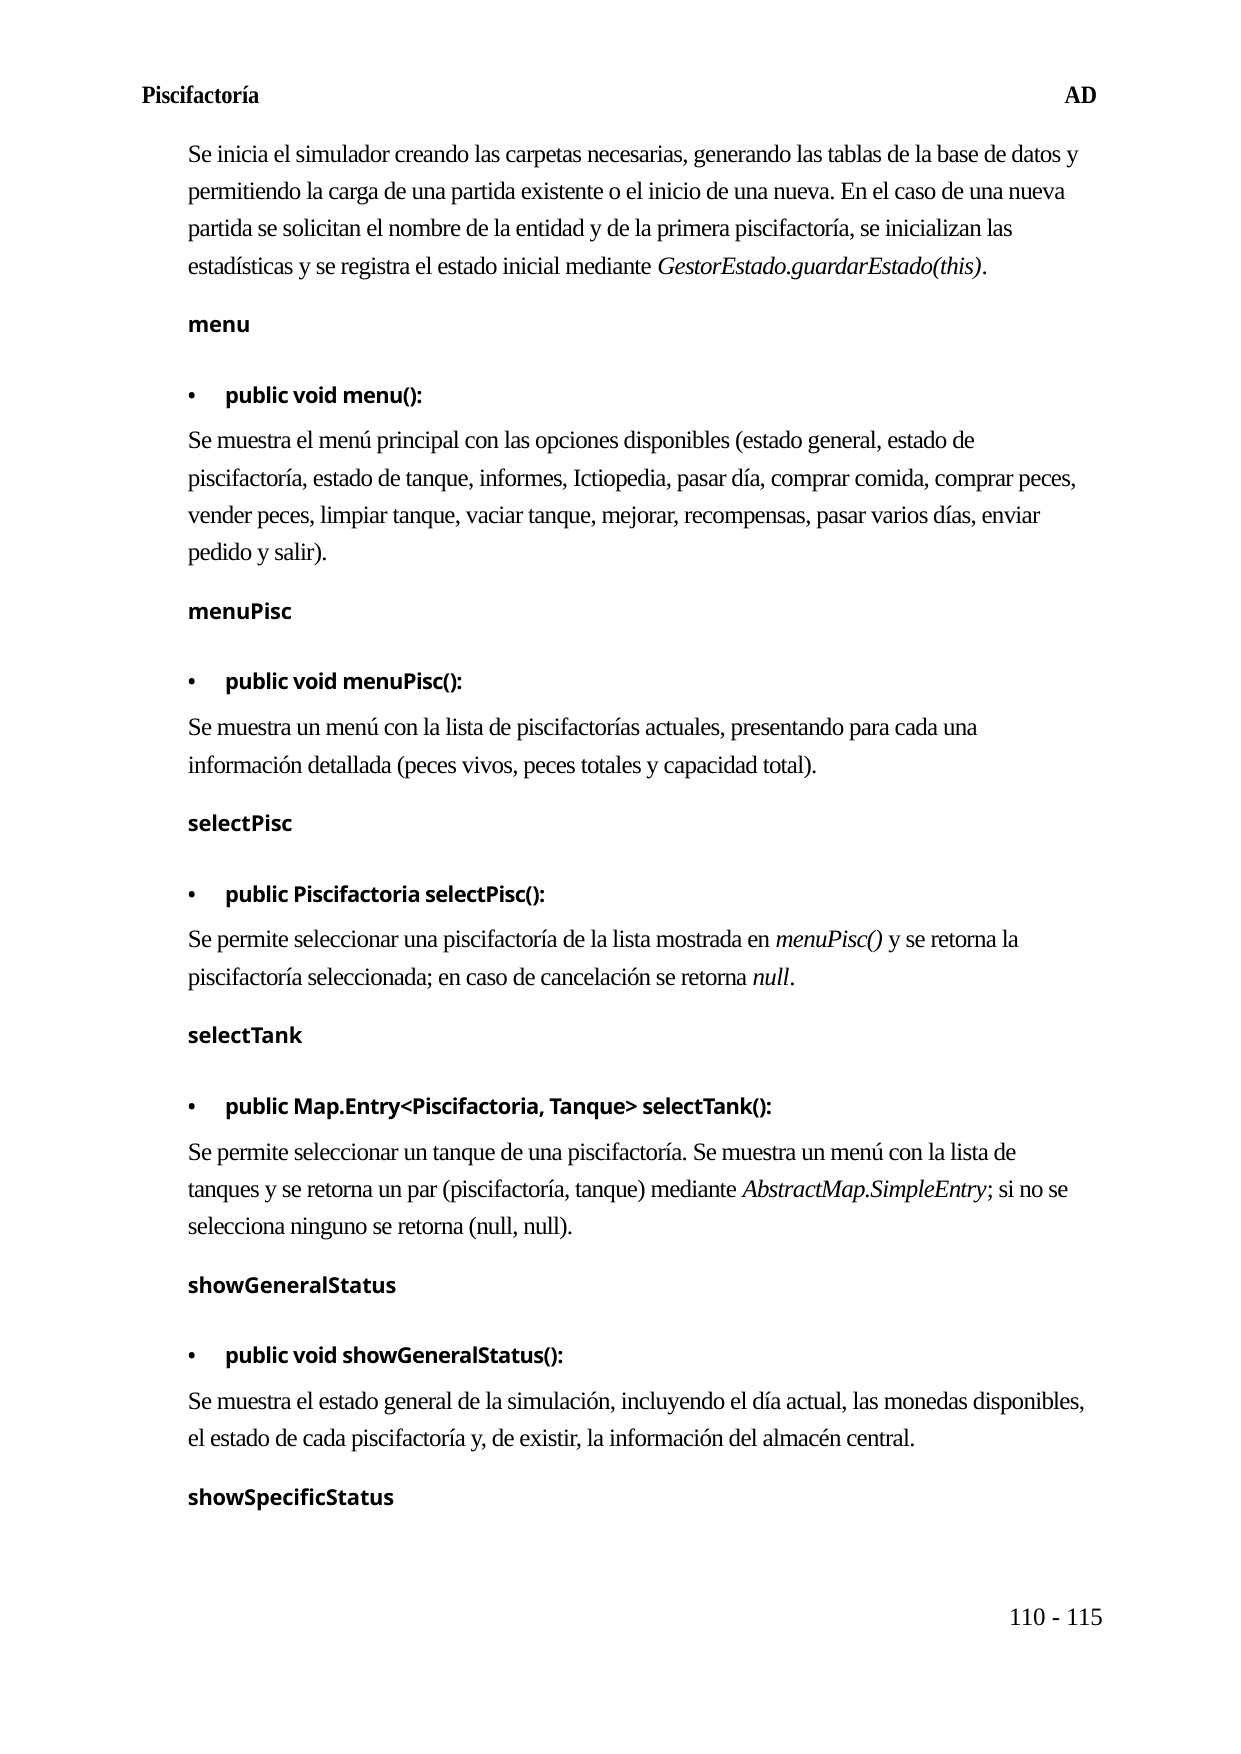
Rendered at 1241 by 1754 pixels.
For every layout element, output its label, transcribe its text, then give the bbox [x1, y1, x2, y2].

subtitle Se muestra el estado general de la simulación, incluyendo el día actual, las monedas disponibles, el estado de cada piscifactoría y, de existir, la información del almacén central. [188, 1386, 1086, 1452]
list public Map.Entry<Piscifactoria, Tanque> selectTank(): [188, 1091, 1103, 1121]
subtitle menuPisc [188, 596, 1103, 626]
subtitle showGeneralStatus [188, 1270, 1103, 1299]
subtitle Se permite seleccionar un tanque de una piscifactoría. Se muestra un menú con la lista de tanques y se retorna un par (piscifactoría, tanque) mediante AbstractMap.SimpleEntry; si no se selecciona ninguno se retorna (null, null). [188, 1137, 1086, 1240]
subtitle Se muestra el menú principal con las opciones disponibles (estado general, estado de piscifactoría, estado de tanque, informes, Ictiopedia, pasar día, comprar comida, comprar peces, vender peces, limpiar tanque, vaciar tanque, mejorar, recompensas, pasar varios días, enviar pedido y salir). [188, 426, 1086, 566]
subtitle showSpecificStatus [188, 1482, 1103, 1512]
subtitle selectPisc [188, 808, 1103, 838]
subtitle Se muestra un menú con la lista de piscifactorías actuales, presentando para cada una información detallada (peces vivos, peces totales y capacidad total). [188, 712, 1086, 778]
list public void showGeneralStatus(): [188, 1340, 1103, 1370]
list public void menuPisc(): [188, 666, 1103, 696]
list public Piscifactoria selectPisc(): [188, 878, 1103, 908]
subtitle Se permite seleccionar una piscifactoría de la lista mostrada en menuPisc() y se retorna la piscifactoría seleccionada; en caso de cancelación se retorna null. [188, 924, 1086, 991]
subtitle selectTank [188, 1020, 1103, 1050]
subtitle menu [188, 309, 1103, 339]
list public void menu(): [188, 379, 1103, 409]
subtitle Se inicia el simulador creando las carpetas necesarias, generando las tablas de la base de datos y permitiendo la carga de una partida existente o el inicio de una nueva. En el caso de una nueva partida se solicitan el nombre de la entidad y de la primera piscifactoría, se inicializan las estadísticas y se registra el estado inicial mediante GestorEstado.guardarEstado(this). [188, 139, 1086, 279]
